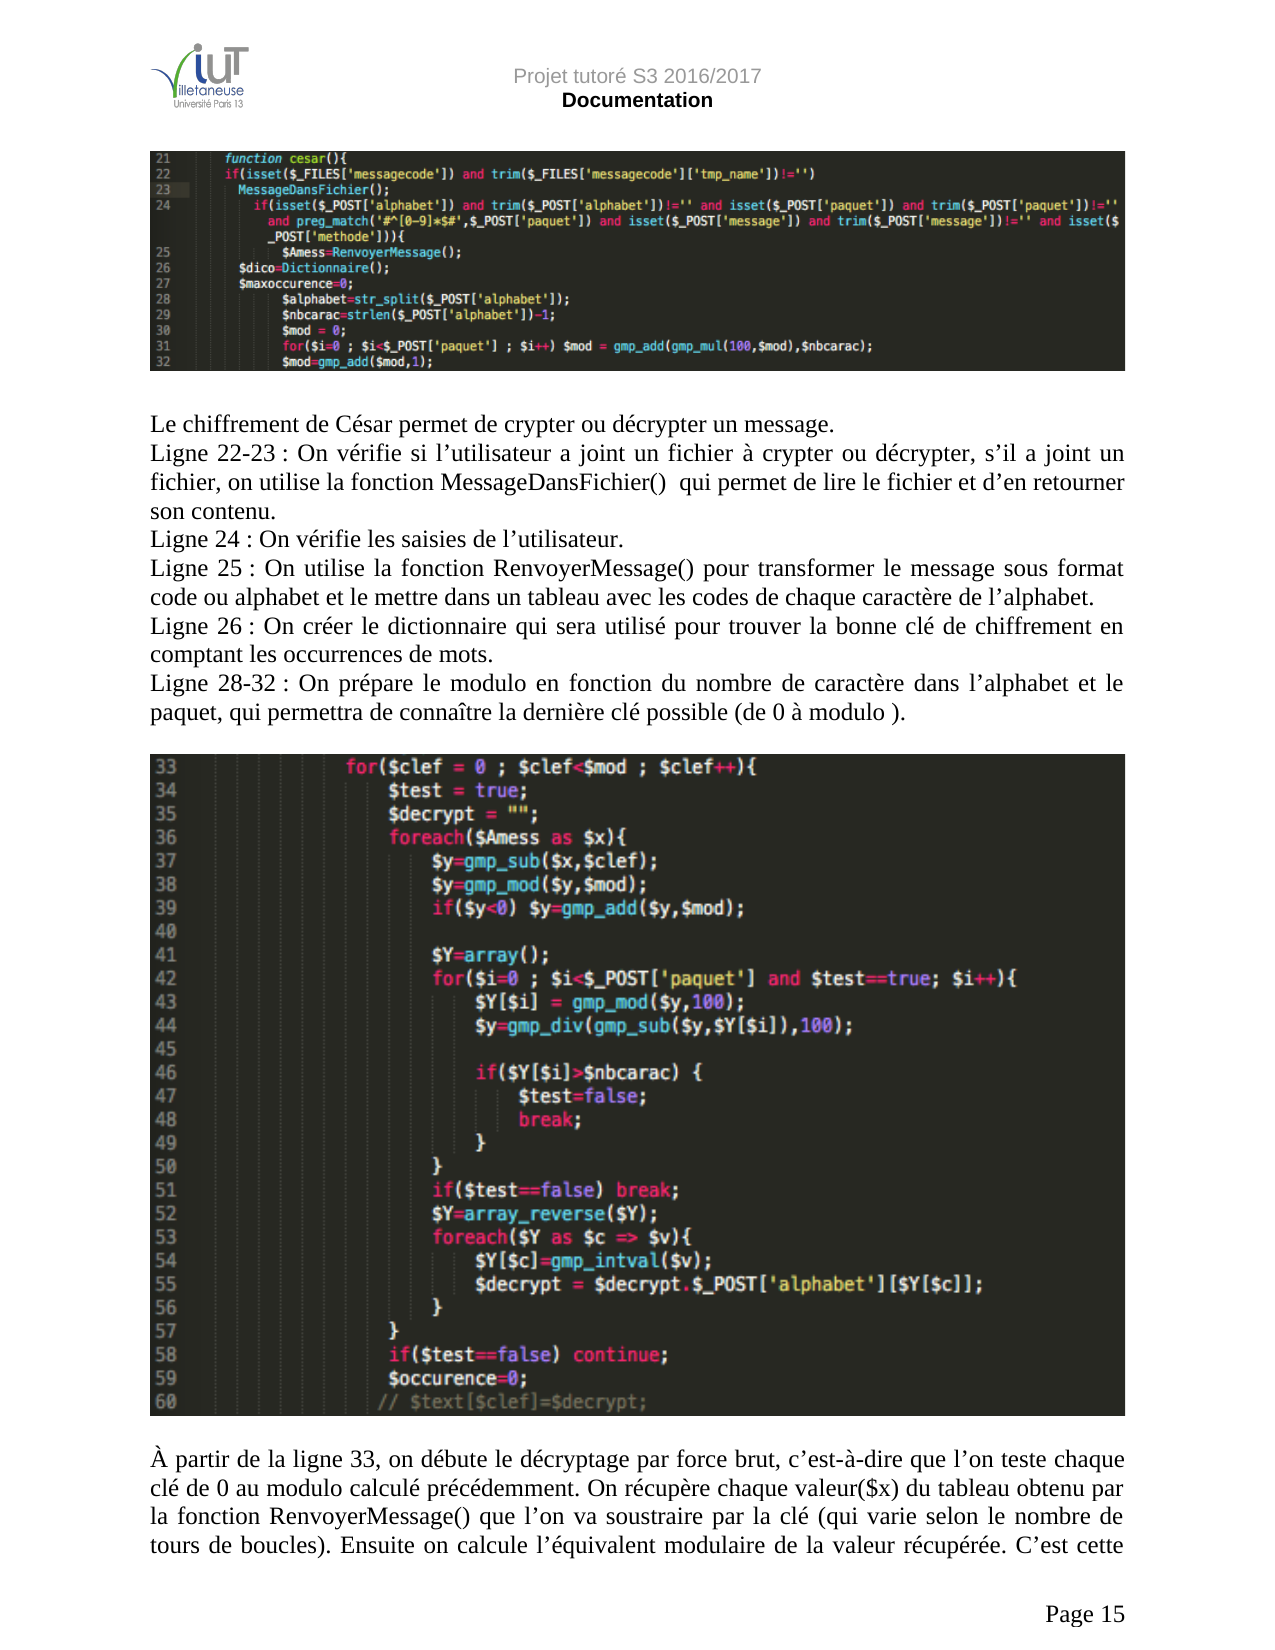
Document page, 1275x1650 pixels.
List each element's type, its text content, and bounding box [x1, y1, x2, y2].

text Ligne 26 : On créer le dictionnaire qui sera utilisé pour trouver la bonne clé de chiffrement en comptant les occurrences de mots. [150, 611, 1125, 668]
picture [150, 35, 249, 122]
text Ligne 24 : On vérifie les saisies de l’utilisateur. [150, 524, 1125, 553]
text Ligne 25 : On utilise la fonction RenvoyerMessage() pour transformer le message sous format code ou alphabet et le mettre dans un tableau avec les codes de chaque caractère de l’alphabet. [150, 553, 1125, 611]
picture [150, 151, 1125, 371]
text Ligne 22-23 : On vérifie si l’utilisateur a joint un fichier à crypter ou décrypter, s’il a joint un fichier, on utilise la fonction MessageDansFichier() qui permet de lire le fichier et d’en retourner son contenu. [150, 438, 1125, 524]
text À partir de la ligne 33, on débute le décryptage par force brut, c’est-à-dire que l’on teste chaque clé de 0 au modulo calculé précédemment. On récupère chaque valeur($x) du tableau obtenu par la fonction RenvoyerMessage() que l’on va soustraire par la clé (qui varie selon le nombre de tours de boucles). Ensuite on calcule l’équivalent modulaire de la valeur récupérée. C’est cette [150, 1444, 1125, 1559]
text Ligne 28-32 : On prépare le modulo en fonction du nombre de caractère dans l’alphabet et le paquet, qui permettra de connaître la dernière clé possible (de 0 à modulo ). [150, 668, 1125, 726]
picture [150, 754, 1125, 1416]
text Le chiffrement de César permet de crypter ou décrypter un message. [150, 409, 1125, 438]
